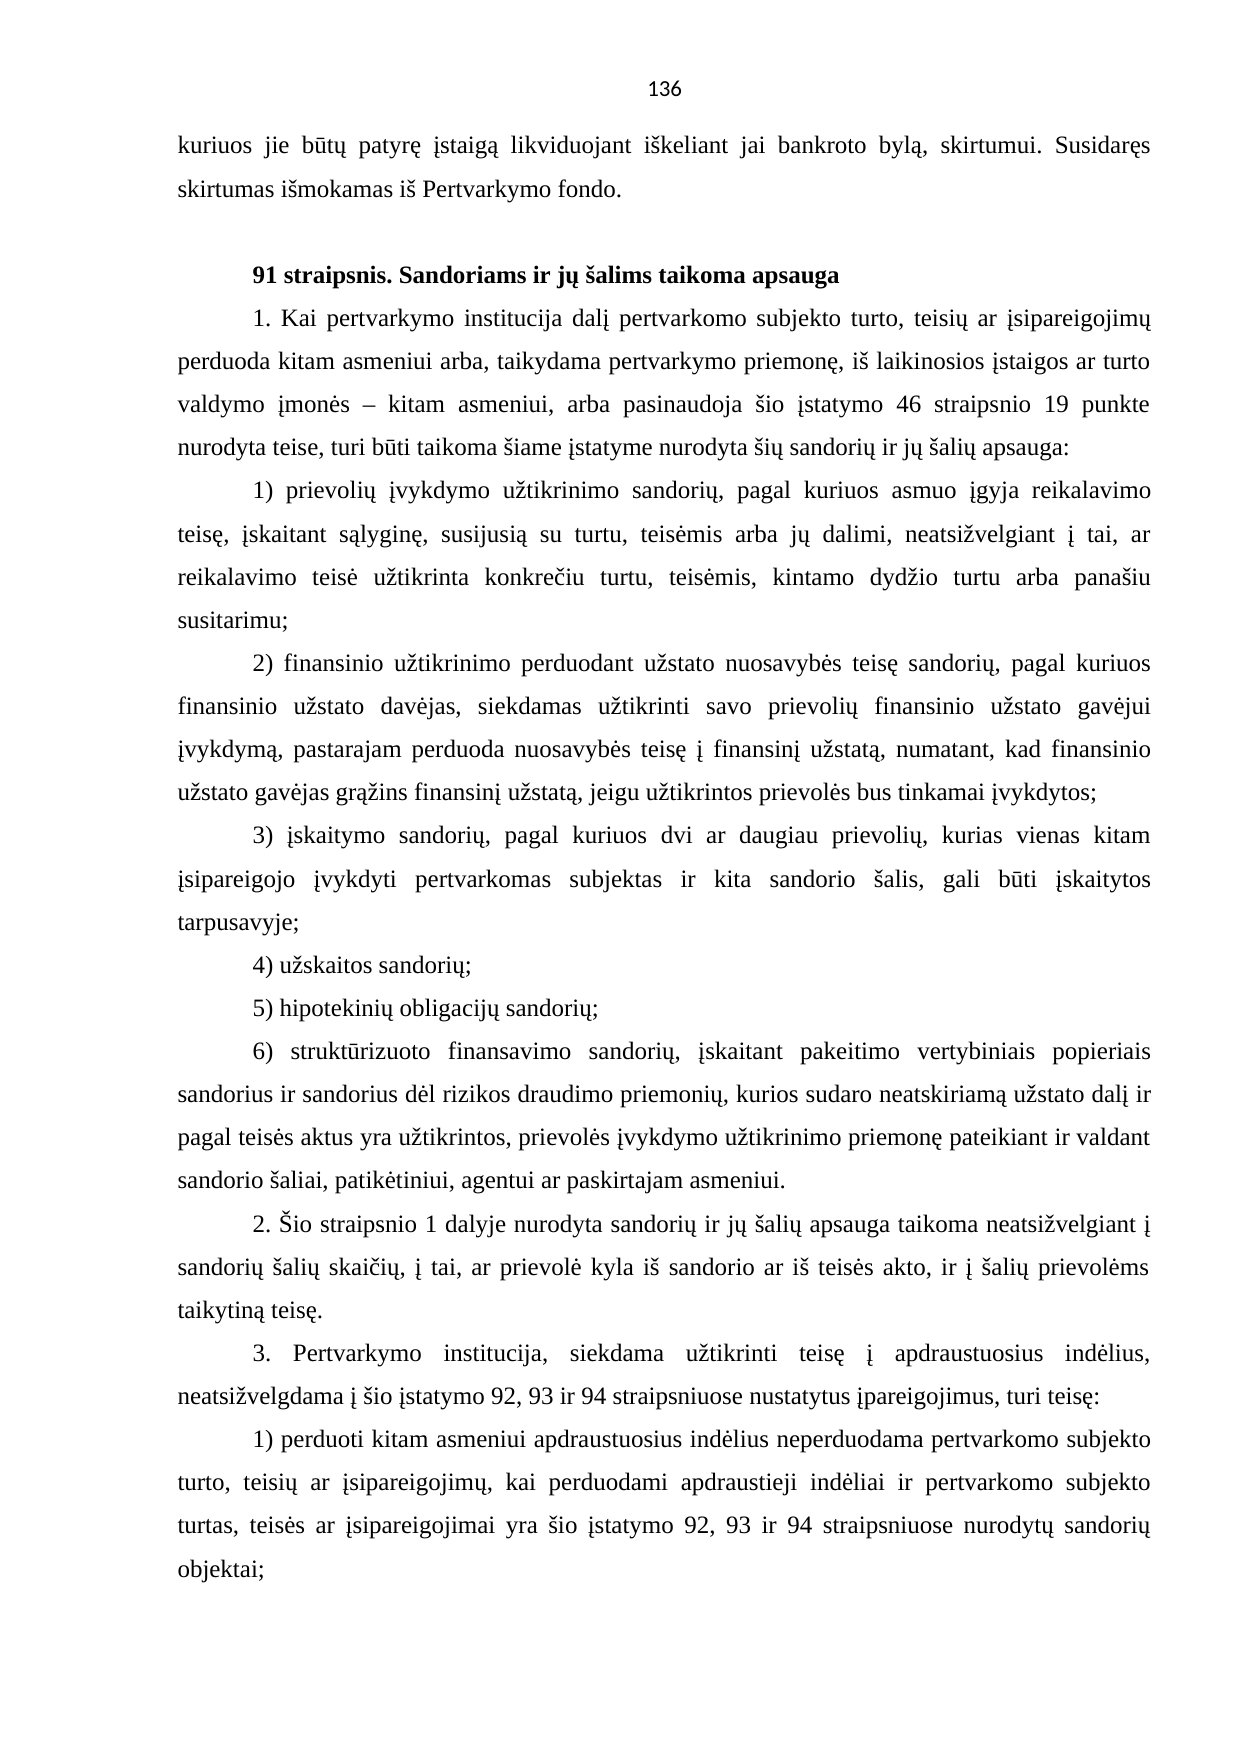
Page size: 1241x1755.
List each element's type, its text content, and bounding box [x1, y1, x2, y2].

text 2. Šio straipsnio 1 dalyje nurodyta sandorių ir jų šalių apsauga taikoma neatsižvelgiant į sandorių šalių skaičių, į tai, ar prievolė kyla iš sandorio ar iš teisės akto, ir į šalių prievolėms taikytiną teisę. [177, 1209, 1152, 1324]
text kuriuos jie būtų patyrę įstaigą likviduojant iškeliant jai bankroto bylą, skirtumui. Susidaręs skirtumas išmokamas iš Pertvarkymo fondo. [177, 131, 1152, 202]
text 2) finansinio užtikrinimo perduodant užstato nuosavybės teisę sandorių, pagal kuriuos finansinio užstato davėjas, siekdamas užtikrinti savo prievolių finansinio užstato gavėjui įvykdymą, pastarajam perduoda nuosavybės teisę į finansinį užstatą, numatant, kad finansinio užstato gavėjas grąžins finansinį užstatą, jeigu užtikrintos prievolės bus tinkamai įvykdytos; [177, 648, 1152, 806]
text 91 straipsnis. Sandoriams ir jų šalims taikoma apsauga [177, 260, 1152, 289]
text 3) įskaitymo sandorių, pagal kuriuos dvi ar daugiau prievolių, kurias vienas kitam įsipareigojo įvykdyti pertvarkomas subjektas ir kita sandorio šalis, gali būti įskaitytos tarpusavyje; [177, 821, 1152, 936]
text 6) struktūrizuoto finansavimo sandorių, įskaitant pakeitimo vertybiniais popieriais sandorius ir sandorius dėl rizikos draudimo priemonių, kurios sudaro neatskiriamą užstato dalį ir pagal teisės aktus yra užtikrintos, prievolės įvykdymo užtikrinimo priemonę pateikiant ir valdant sandorio šaliai, patikėtiniui, agentui ar paskirtajam asmeniui. [177, 1036, 1152, 1194]
text 3. Pertvarkymo institucija, siekdama užtikrinti teisę į apdraustuosius indėlius, neatsižvelgdama į šio įstatymo 92, 93 ir 94 straipsniuose nustatytus įpareigojimus, turi teisę: [177, 1338, 1152, 1410]
text 1) perduoti kitam asmeniui apdraustuosius indėlius neperduodama pertvarkomo subjekto turto, teisių ar įsipareigojimų, kai perduodami apdraustieji indėliai ir pertvarkomo subjekto turtas, teisės ar įsipareigojimai yra šio įstatymo 92, 93 ir 94 straipsniuose nurodytų sandorių objektai; [177, 1424, 1152, 1582]
text 4) užskaitos sandorių; [177, 950, 1152, 979]
text 5) hipotekinių obligacijų sandorių; [177, 993, 1152, 1022]
text 1) prievolių įvykdymo užtikrinimo sandorių, pagal kuriuos asmuo įgyja reikalavimo teisę, įskaitant sąlyginę, susijusią su turtu, teisėmis arba jų dalimi, neatsižvelgiant į tai, ar reikalavimo teisė užtikrinta konkrečiu turtu, teisėmis, kintamo dydžio turtu arba panašiu susitarimu; [177, 476, 1152, 634]
text 1. Kai pertvarkymo institucija dalį pertvarkomo subjekto turto, teisių ar įsipareigojimų perduoda kitam asmeniui arba, taikydama pertvarkymo priemonę, iš laikinosios įstaigos ar turto valdymo įmonės – kitam asmeniui, arba pasinaudoja šio įstatymo 46 straipsnio 19 punkte nurodyta teise, turi būti taikoma šiame įstatyme nurodyta šių sandorių ir jų šalių apsauga: [177, 303, 1152, 461]
